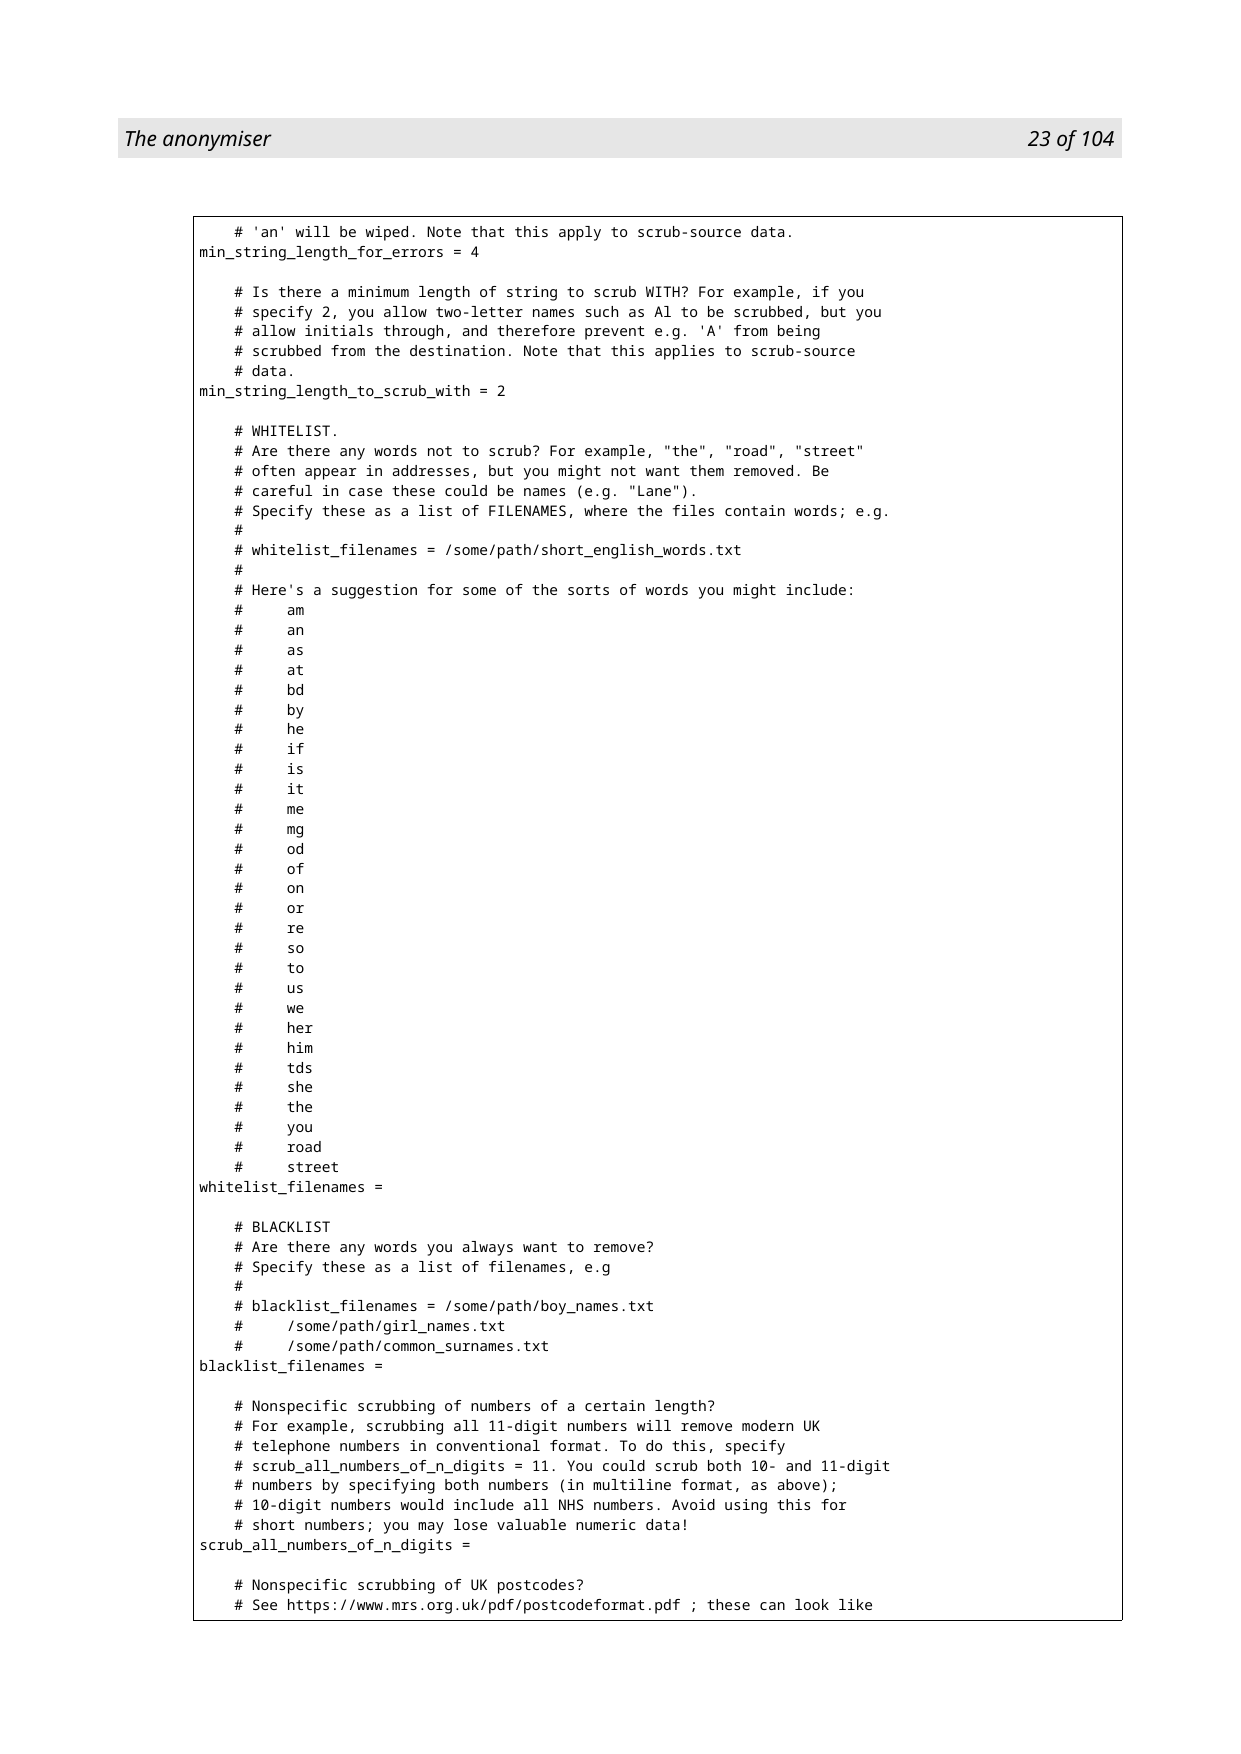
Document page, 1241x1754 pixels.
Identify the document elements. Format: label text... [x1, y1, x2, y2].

table_header # 'an' will be wiped. Note that this apply to scrub-source data. min_string_length_for_errors = 4 # Is there a minimum length of string to scrub WITH? For example, if you # specify 2, you allow two-letter names such as Al to be scrubbed, but you # allow initials through, and therefore prevent e.g. 'A' from being # scrubbed from the destination. Note that this applies to scrub-source # data. min_string_length_to_scrub_with = 2 # WHITELIST. # Are there any words not to scrub? For example, "the", "road", "street" # often appear in addresses, but you might not want them removed. Be # careful in case these could be names (e.g. "Lane"). # Specify these as a list of FILENAMES, where the files contain words; e.g. # # whitelist_filenames = /some/path/short_english_words.txt # # Here's a suggestion for some of the sorts of words you might include: # am # an # as # at # bd # by # he # if # is # it # me # mg # od # of # on # or # re # so # to # us # we # her # him # tds # she # the # you # road # street whitelist_filenames = # BLACKLIST # Are there any words you always want to remove? # Specify these as a list of filenames, e.g # # blacklist_filenames = /some/path/boy_names.txt # /some/path/girl_names.txt # /some/path/common_surnames.txt blacklist_filenames = # Nonspecific scrubbing of numbers of a certain length? # For example, scrubbing all 11-digit numbers will remove modern UK # telephone numbers in conventional format. To do this, specify # scrub_all_numbers_of_n_digits = 11. You could scrub both 10- and 11-digit # numbers by specifying both numbers (in multiline format, as above); # 10-digit numbers would include all NHS numbers. Avoid using this for # short numbers; you may lose valuable numeric data! scrub_all_numbers_of_n_digits = # Nonspecific scrubbing of UK postcodes? # See https://www.mrs.org.uk/pdf/postcodeformat.pdf ; these can look like [194, 217, 1122, 1620]
